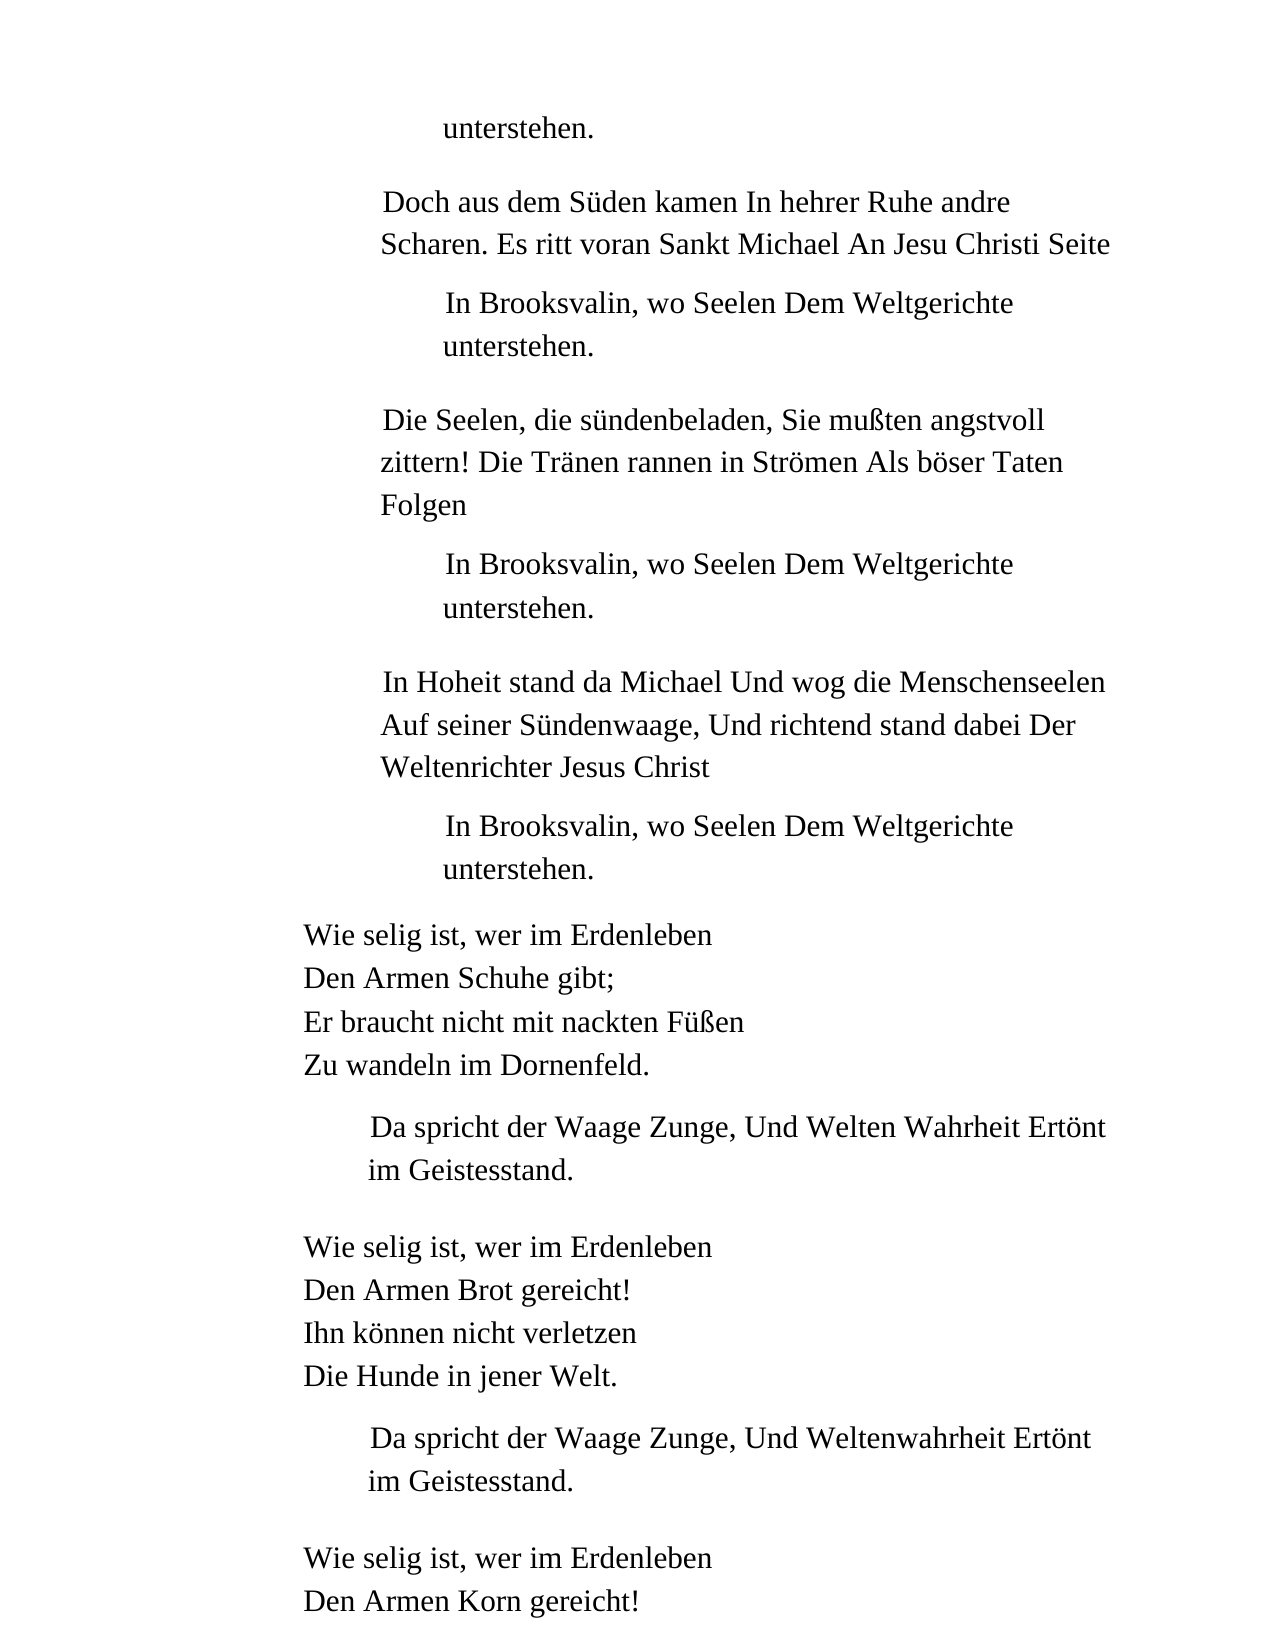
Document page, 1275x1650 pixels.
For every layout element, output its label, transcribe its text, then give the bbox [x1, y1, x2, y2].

text Den Armen Korn gereicht! [303, 1582, 1121, 1618]
text Wie selig ist, wer im Erdenleben [303, 1228, 1121, 1264]
text Den Armen Schuhe gibt; [303, 960, 1121, 996]
text Da spricht der Waage Zunge, Und Weltenwahrheit Ertönt im Geistesstand. [368, 1419, 1121, 1498]
text Da spricht der Waage Zunge, Und Welten Wahrheit Ertönt im Geistesstand. [368, 1108, 1121, 1187]
text Wie selig ist, wer im Erdenleben [303, 917, 1121, 953]
text Den Armen Brot gereicht! [303, 1271, 1121, 1307]
text unterstehen. [443, 109, 1121, 145]
text Die Hunde in jener Welt. [303, 1357, 1121, 1393]
text Ihn können nicht verletzen [303, 1314, 1121, 1350]
text In Hoheit stand da Michael Und wog die Menschenseelen Auf seiner Sündenwaage, Und richtend stand dabei Der Weltenrichter Jesus Christ [380, 664, 1121, 784]
text Wie selig ist, wer im Erdenleben [303, 1539, 1121, 1575]
text In Brooksvalin, wo Seelen Dem Weltgerichte unterstehen. [443, 285, 1121, 363]
text Zu wandeln im Dornenfeld. [303, 1046, 1121, 1082]
text In Brooksvalin, wo Seelen Dem Weltgerichte unterstehen. [443, 807, 1121, 887]
text Er braucht nicht mit nackten Füßen [303, 1003, 1121, 1039]
text In Brooksvalin, wo Seelen Dem Weltgerichte unterstehen. [443, 546, 1121, 625]
text Doch aus dem Süden kamen In hehrer Ruhe andre Scharen. Es ritt voran Sankt Michael An Jesu Christi Seite [380, 183, 1121, 262]
text Die Seelen, die sündenbeladen, Sie mußten angstvoll zittern! Die Tränen rannen in Strömen Als böser Taten Folgen [380, 401, 1121, 522]
